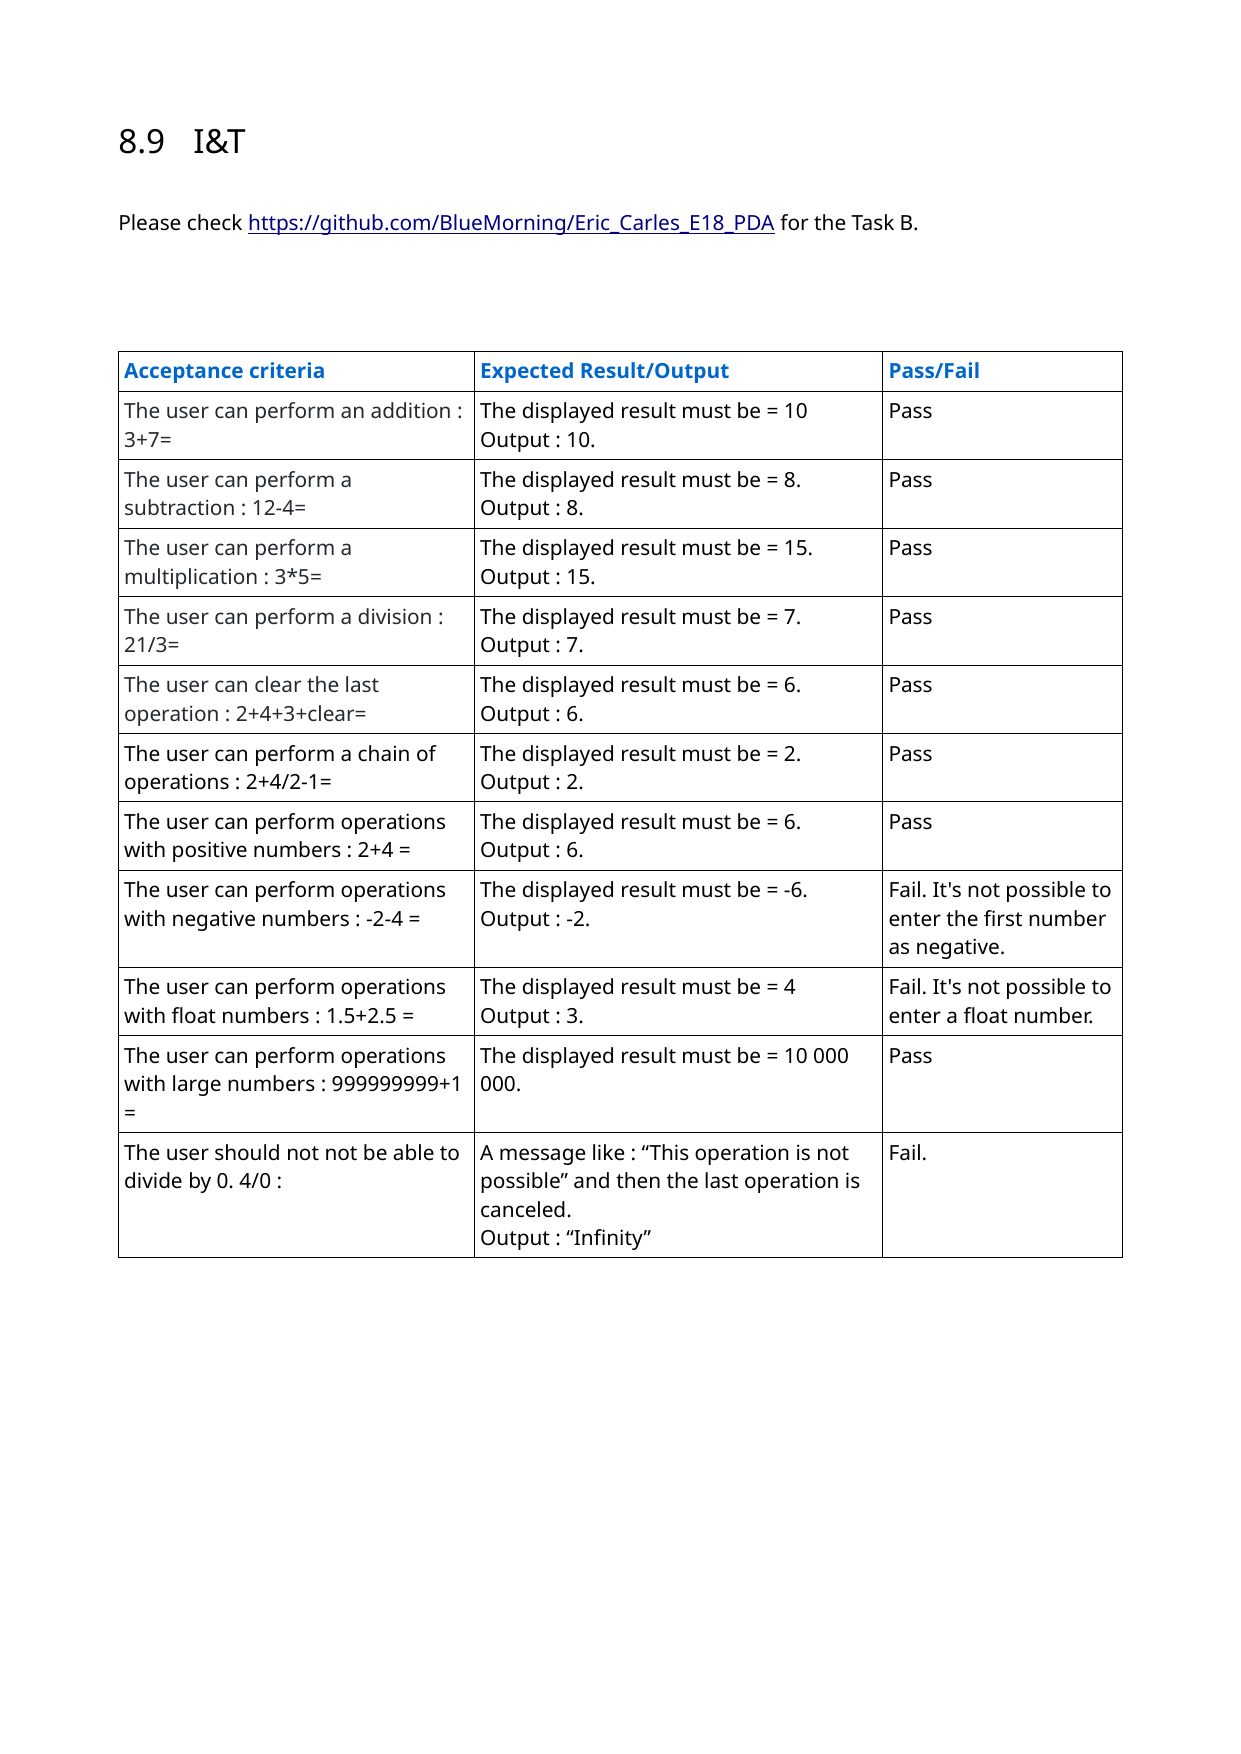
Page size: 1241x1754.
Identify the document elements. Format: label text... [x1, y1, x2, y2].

table_cell Pass [883, 666, 1122, 733]
table_cell The user can perform operations with negative numbers : -2-4 = [119, 871, 474, 967]
table_header Expected Result/Output [475, 352, 882, 391]
table_cell The displayed result must be = 15. Output : 15. [475, 529, 882, 596]
table_cell The user can perform an addition : 3+7= [119, 392, 474, 459]
table_cell Pass [883, 392, 1122, 459]
table_header Pass/Fail [883, 352, 1122, 391]
table_cell The displayed result must be = 10 000 000. [475, 1036, 882, 1132]
table_cell Pass [883, 529, 1122, 596]
table_cell The displayed result must be = 10 Output : 10. [475, 392, 882, 459]
table_cell Pass [883, 1036, 1122, 1132]
table_header Acceptance criteria [119, 352, 474, 391]
table_cell The user can perform operations with float numbers : 1.5+2.5 = [119, 968, 474, 1035]
table_cell Pass [883, 802, 1122, 870]
table_cell The user can perform operations with positive numbers : 2+4 = [119, 802, 474, 870]
table_cell The displayed result must be = 6. Output : 6. [475, 666, 882, 733]
table_cell Pass [883, 734, 1122, 801]
table_cell The displayed result must be = 7. Output : 7. [475, 597, 882, 664]
table_cell The user can perform a division : 21/3= [119, 597, 474, 664]
table_cell The displayed result must be = -6. Output : -2. [475, 871, 882, 967]
table_cell The displayed result must be = 6. Output : 6. [475, 802, 882, 870]
table_cell Fail. It's not possible to enter a float number. [883, 968, 1122, 1035]
table_cell The displayed result must be = 2. Output : 2. [475, 734, 882, 801]
table_cell The user can clear the last operation : 2+4+3+clear= [119, 666, 474, 733]
table_cell Pass [883, 460, 1122, 528]
table_cell Fail. [883, 1133, 1122, 1257]
text Please check https://github.com/BlueMorning/Eric_Carles_E18_PDA for the Task B. [118, 208, 1122, 237]
table_cell The user can perform operations with large numbers : 999999999+1 = [119, 1036, 474, 1132]
title I&T [118, 118, 1122, 163]
table_cell A message like : “This operation is not possible” and then the last operation is canceled. Output : “Infinity” [475, 1133, 882, 1257]
table_cell The user can perform a multiplication : 3*5= [119, 529, 474, 596]
table_cell Fail. It's not possible to enter the first number as negative. [883, 871, 1122, 967]
table_cell The displayed result must be = 8. Output : 8. [475, 460, 882, 528]
table_cell The displayed result must be = 4 Output : 3. [475, 968, 882, 1035]
table_cell Pass [883, 597, 1122, 664]
table_cell The user can perform a chain of operations : 2+4/2-1= [119, 734, 474, 801]
table_cell The user can perform a subtraction : 12-4= [119, 460, 474, 528]
table_cell The user should not not be able to divide by 0. 4/0 : [119, 1133, 474, 1257]
